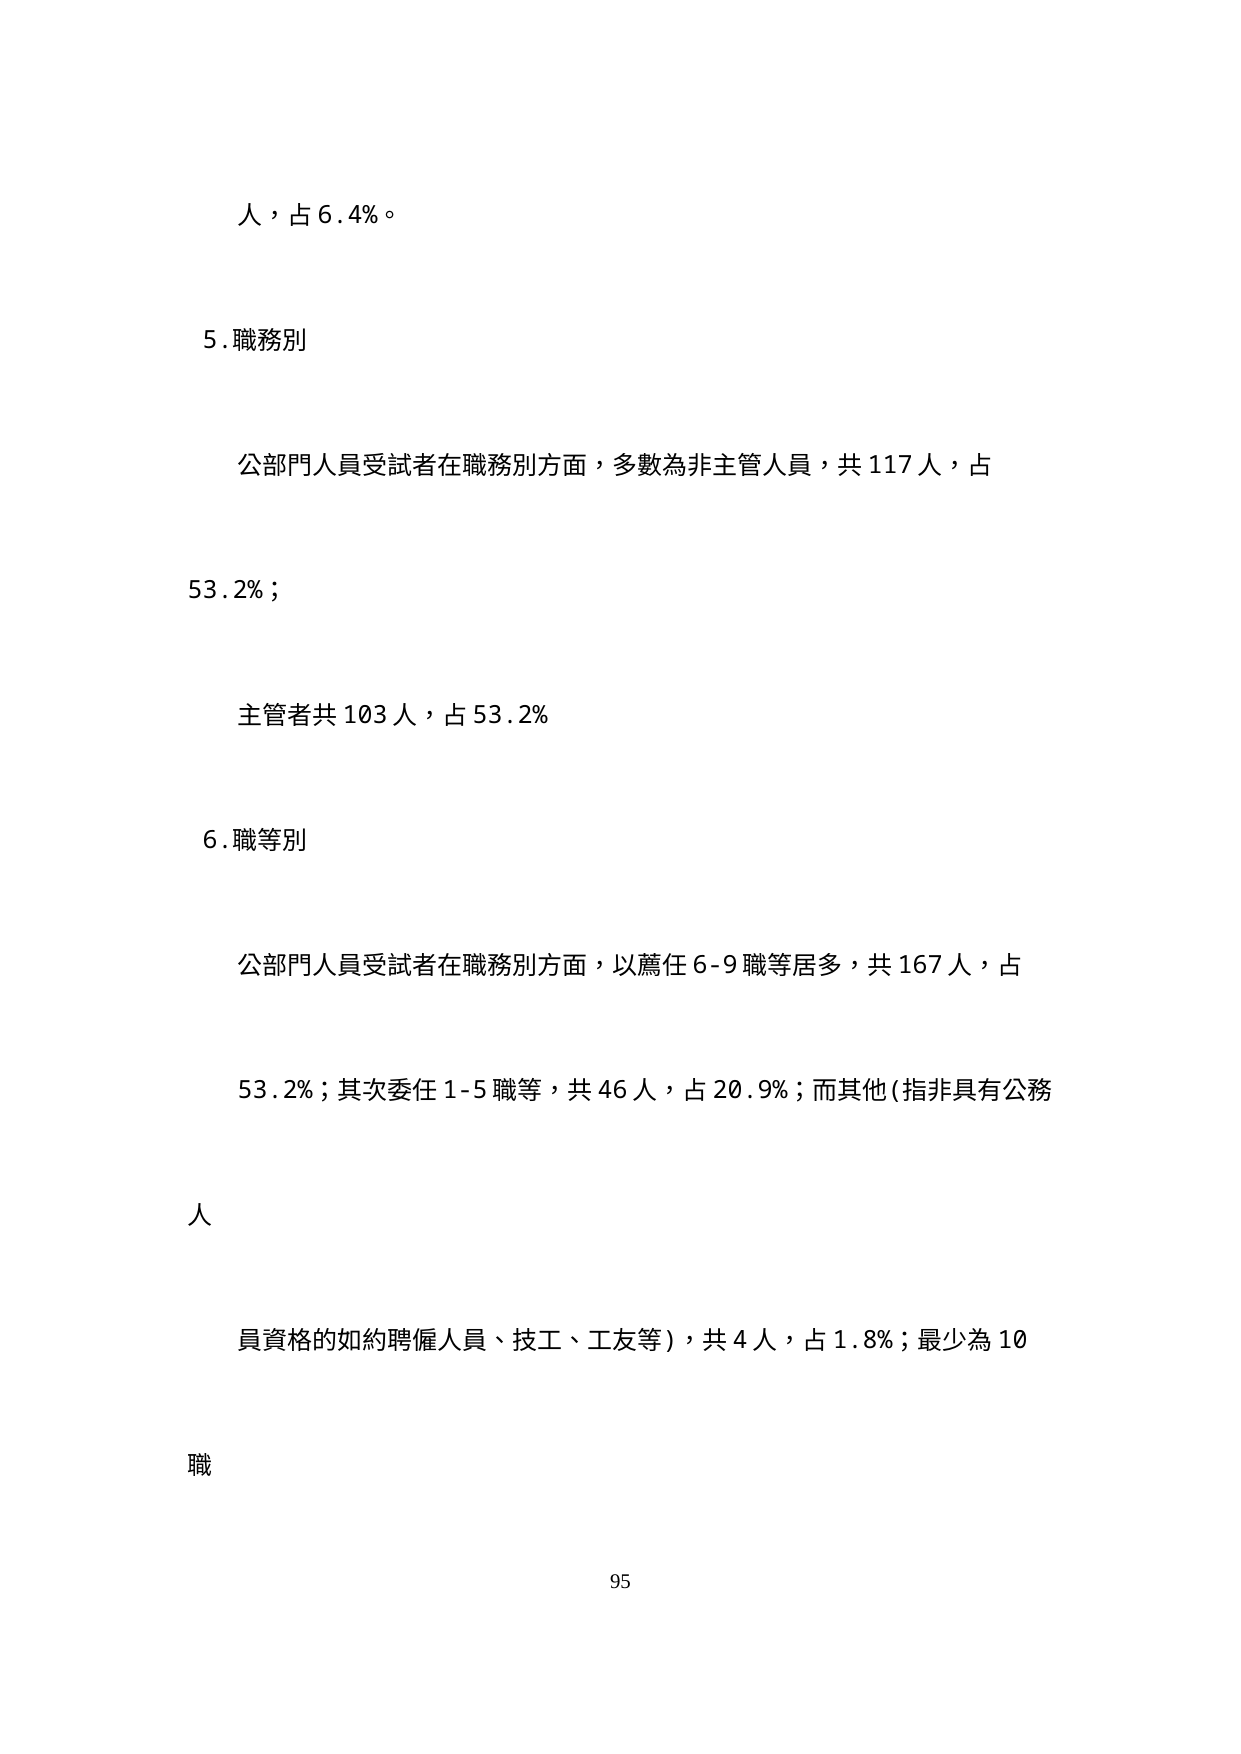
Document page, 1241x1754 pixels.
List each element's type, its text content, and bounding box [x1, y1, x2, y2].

text 主管者共103人，占53.2% [187, 672, 1053, 734]
text 5.職務別 [187, 297, 1053, 359]
text 公部門人員受試者在職務別方面，多數為非主管人員，共117人，占53.2%； [187, 422, 1053, 609]
text 6.職等別 [187, 797, 1053, 859]
text 人，占6.4%。 [187, 172, 1053, 234]
text 公部門人員受試者在職務別方面，以薦任6-9職等居多，共167人，占 [187, 922, 1053, 984]
text 員資格的如約聘僱人員、技工、工友等)，共4人，占1.8%；最少為10職 [187, 1297, 1053, 1484]
text 53.2%；其次委任1-5職等，共46人，占20.9%；而其他(指非具有公務人 [187, 1047, 1053, 1234]
